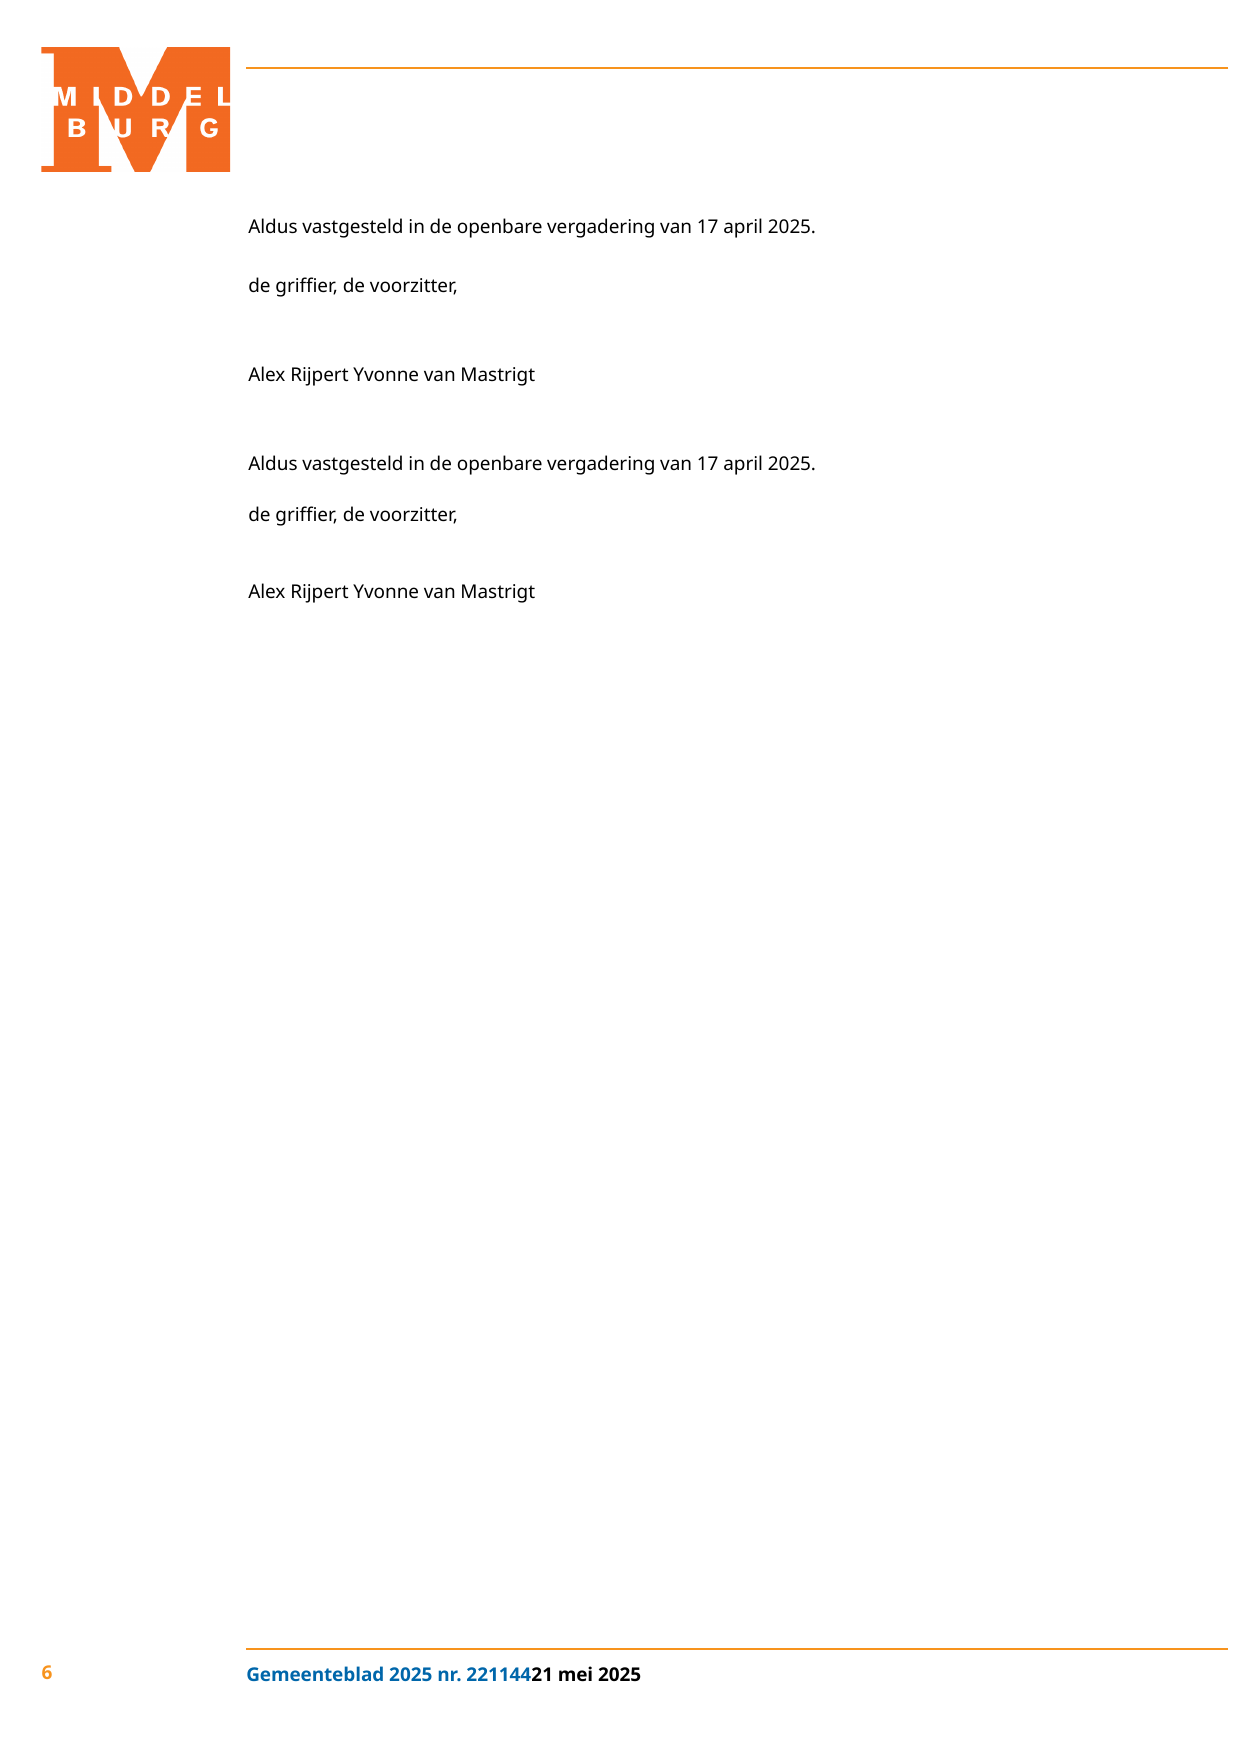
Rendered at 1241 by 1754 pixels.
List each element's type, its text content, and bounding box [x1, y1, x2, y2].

text Alex Rijpert Yvonne van Mastrigt [248, 578, 1152, 604]
text Aldus vastgesteld in de openbare vergadering van 17 april 2025. [248, 450, 1152, 476]
text de griffier, de voorzitter, [248, 501, 1152, 527]
text Alex Rijpert Yvonne van Mastrigt [248, 361, 1152, 387]
text de griffier, de voorzitter, [248, 272, 1152, 298]
picture [41, 47, 231, 172]
text Aldus vastgesteld in de openbare vergadering van 17 april 2025. [248, 213, 1152, 239]
